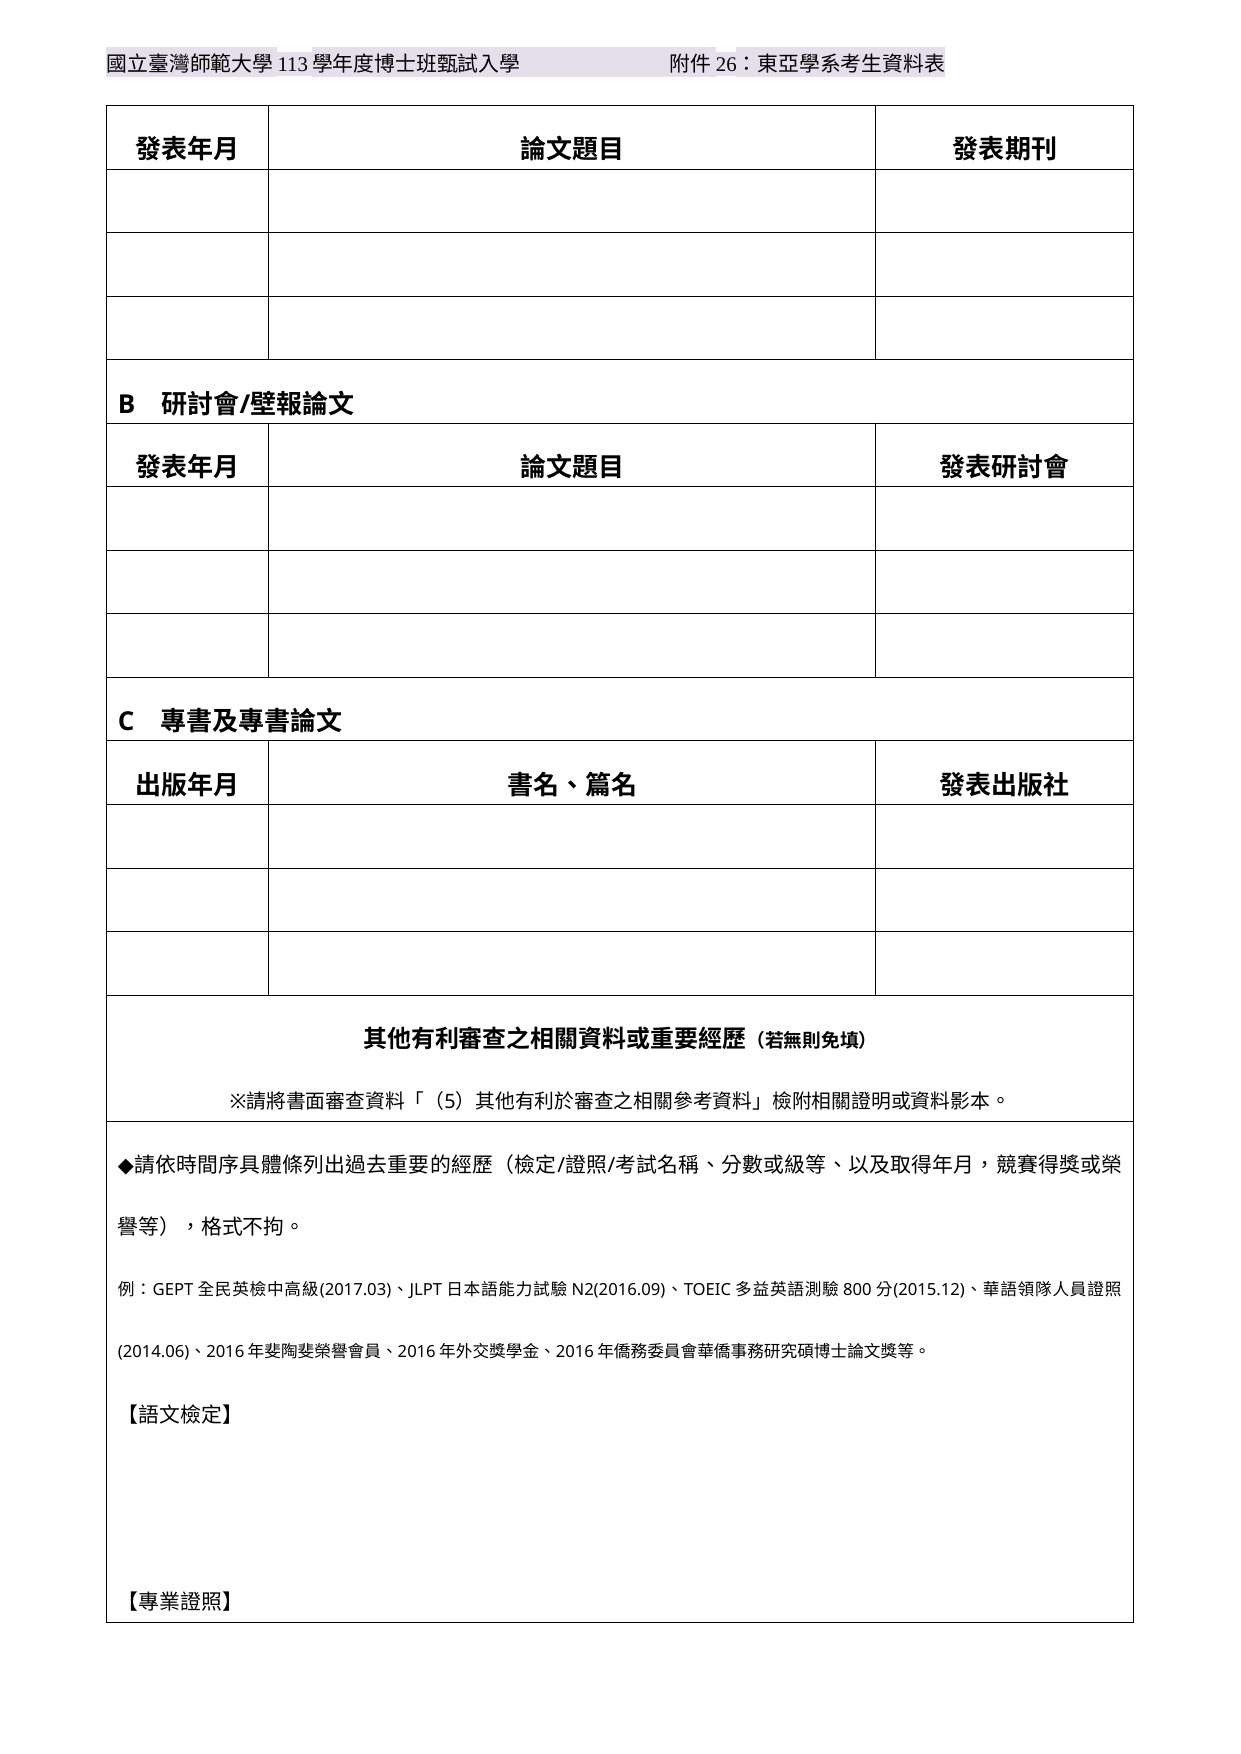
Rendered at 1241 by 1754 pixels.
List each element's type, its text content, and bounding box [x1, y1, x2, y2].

table_cell [876, 297, 1133, 359]
table_cell [269, 487, 875, 550]
table_cell [876, 932, 1133, 994]
table_cell [876, 233, 1133, 296]
table_cell 論文題目 [269, 106, 875, 168]
table_cell [107, 614, 268, 677]
table_cell [107, 932, 268, 994]
table_cell C 專書及專書論文 [107, 678, 1133, 740]
table_cell 其他有利審查之相關資料或重要經歷（若無則免填） ※請將書面審查資料「（5）其他有利於審查之相關參考資料」檢附相關證明或資料影本。 [107, 996, 1133, 1121]
table_cell [269, 233, 875, 296]
table_cell [876, 551, 1133, 613]
table_cell 論文題目 [269, 424, 875, 486]
table_cell [107, 487, 268, 550]
table_cell 發表年月 [107, 424, 268, 486]
table_cell 發表年月 [107, 106, 268, 168]
table_cell [876, 170, 1133, 232]
table_cell [107, 233, 268, 296]
table_cell 發表期刊 [876, 106, 1133, 168]
table_cell [876, 487, 1133, 550]
table_cell [876, 614, 1133, 677]
table_cell ◆請依時間序具體條列出過去重要的經歷（檢定/證照/考試名稱、分數或級等、以及取得年月，競賽得獎或榮譽等），格式不拘。 例：GEPT全民英檢中高級(2017.03)、JLPT日本語能力試驗N2(2016.09)、TOEIC多益英語測驗800分(2015.12)、華語領隊人員證照(2014.06)、2016年斐陶斐榮譽會員、2016年外交獎學金、2016年僑務委員會華僑事務研究碩博士論文獎等。 【語文檢定】 【專業證照】 [107, 1122, 1133, 1622]
table_cell [107, 869, 268, 931]
table_cell [107, 551, 268, 613]
table_cell B 研討會/壁報論文 [107, 360, 1133, 423]
table_cell [107, 805, 268, 867]
table_cell [269, 297, 875, 359]
table_cell [269, 614, 875, 677]
table_cell [107, 297, 268, 359]
table_cell [107, 170, 268, 232]
table_cell 發表出版社 [876, 741, 1133, 804]
table_cell [269, 932, 875, 994]
table_cell 書名、篇名 [269, 741, 875, 804]
table_cell 發表研討會 [876, 424, 1133, 486]
table_cell 出版年月 [107, 741, 268, 804]
table_cell [269, 170, 875, 232]
table_cell [269, 551, 875, 613]
table_cell [269, 869, 875, 931]
table_cell [876, 869, 1133, 931]
table_cell [269, 805, 875, 867]
table_cell [876, 805, 1133, 867]
